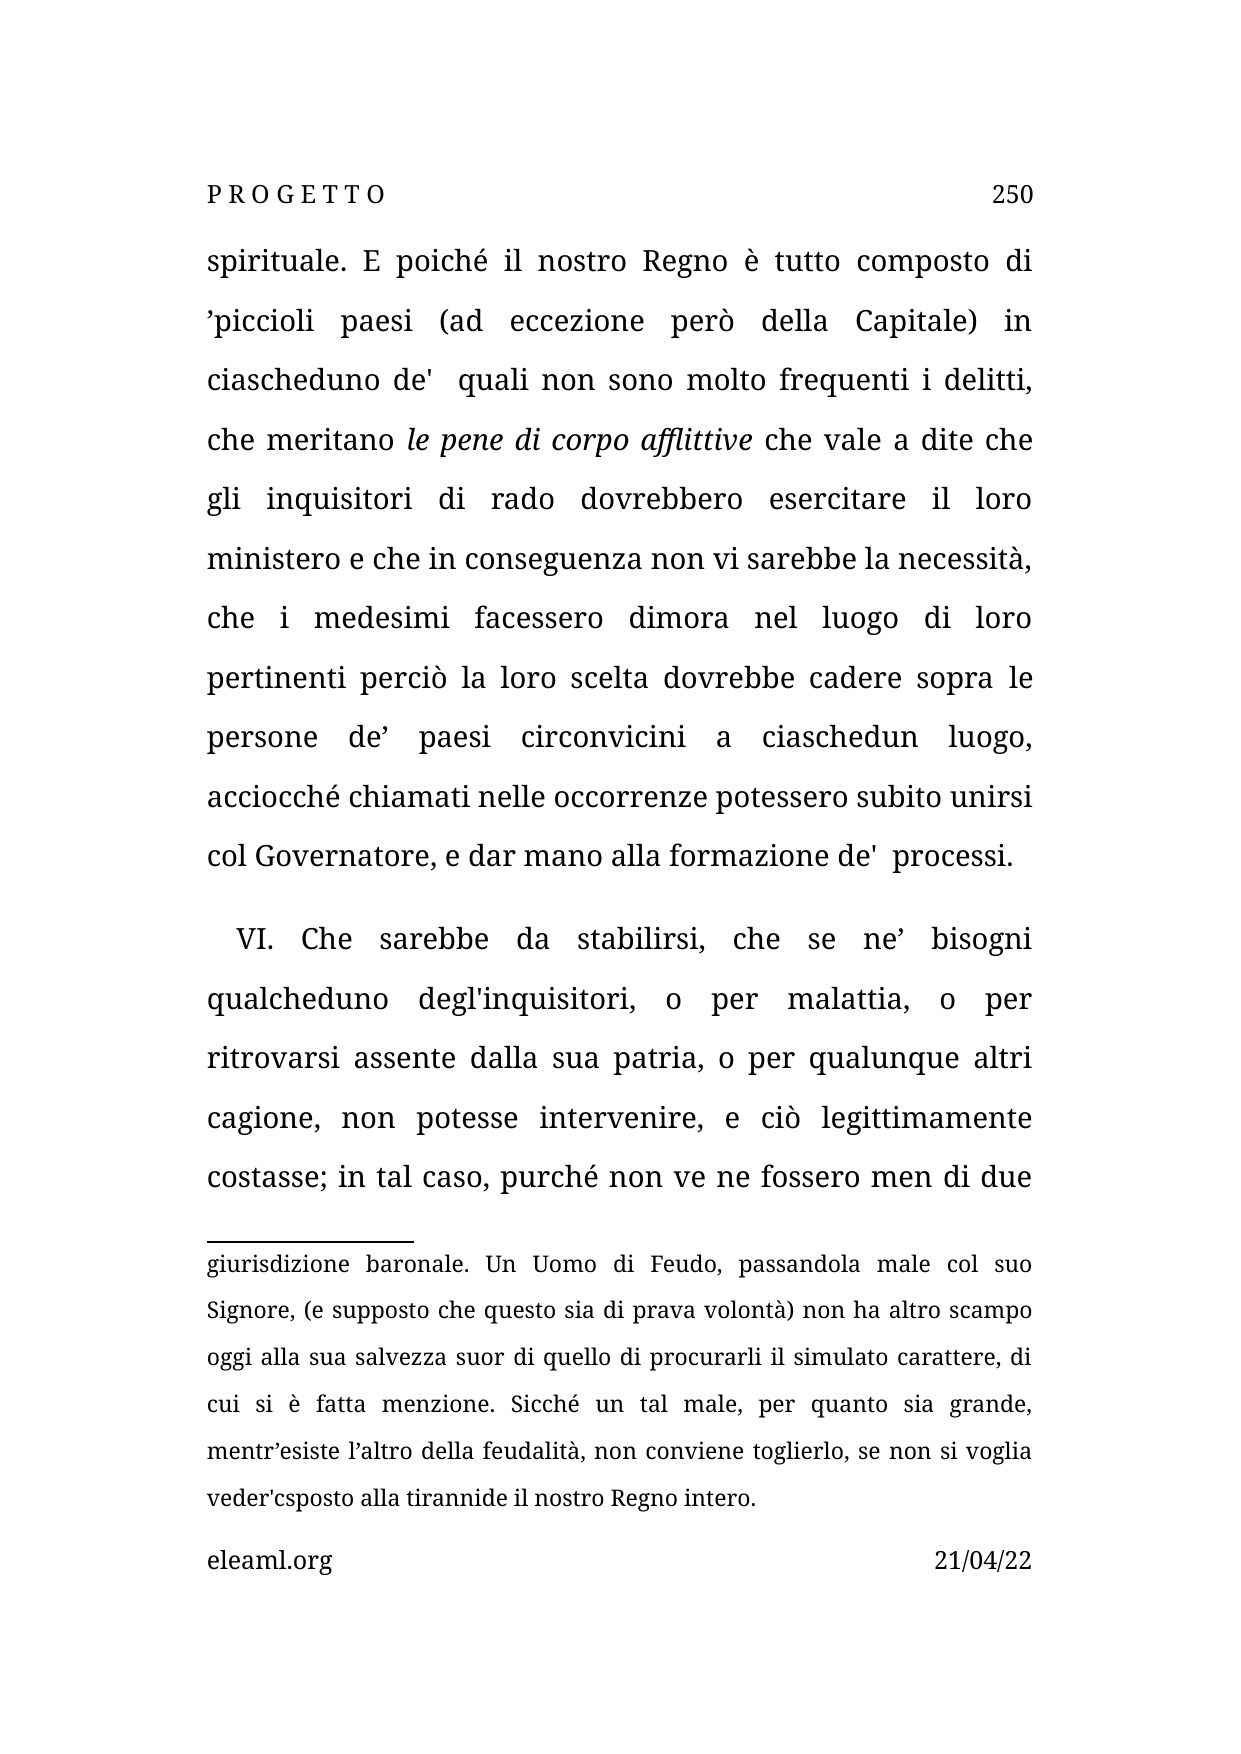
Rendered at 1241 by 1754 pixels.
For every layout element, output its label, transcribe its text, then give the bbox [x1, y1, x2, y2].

text spirituale. E poiché il nostro Regno è tutto composto di ’piccioli paesi (ad eccezione però della Capitale) in ciascheduno de' quali non sono molto frequenti i delitti, che meritano le pene di corpo afflittive che vale a dite che gli inquisitori di rado dovrebbero esercitare il loro ministero e che in conseguenza non vi sarebbe la necessità, che i medesimi facessero dimora nel luogo di loro pertinenti perciò la loro scelta dovrebbe cadere sopra le persone de’ paesi circonvicini a ciaschedun luogo, acciocché chiamati nelle occorrenze potessero subito unirsi col Governatore, e dar mano alla formazione de' processi. [207, 241, 1033, 875]
text VI. Che sarebbe da stabilirsi, che se ne’ bisogni qualcheduno degl'inquisitori, o per malattia, o per ritrovarsi assente dalla sua patria, o per qualunque altri cagione, non potesse intervenire, e ciò legittimamente costasse; in tal caso, purché non ve ne fossero men di due [207, 918, 1033, 1196]
text giurisdizione baronale. Un Uomo di Feudo, passandola male col suo Signore, (e supposto che questo sia di prava volontà) non ha altro scampo oggi alla sua salvezza suor di quello di procurarli il simulato carattere, di cui si è fatta menzione. Sicché un tal male, per quanto sia grande, mentr’esiste l’altro della feudalità, non conviene toglierlo, se non si voglia veder'csposto alla tirannide il nostro Regno intero. [207, 1248, 1033, 1513]
